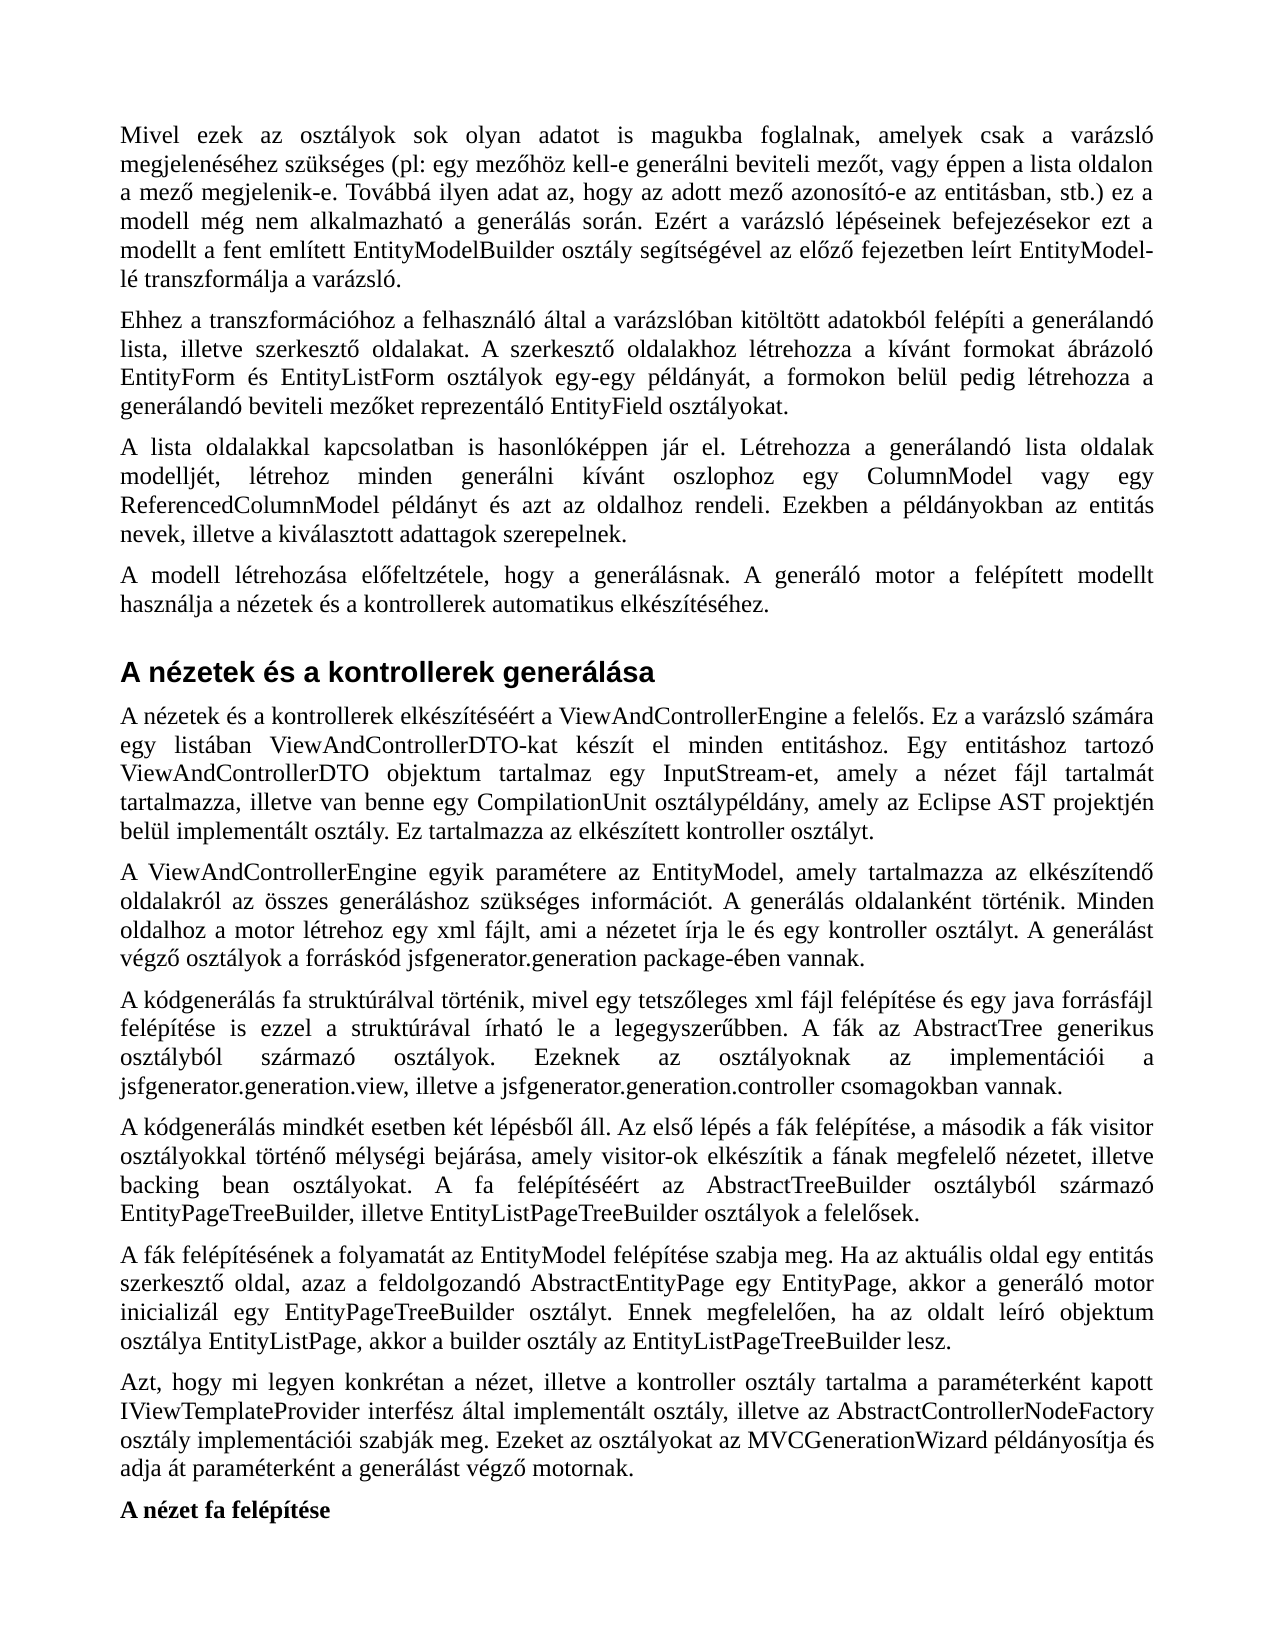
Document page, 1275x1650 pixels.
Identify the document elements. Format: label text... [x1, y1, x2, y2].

text Mivel ezek az osztályok sok olyan adatot is magukba foglalnak, amelyek csak a varázsló megjelenéséhez szükséges (pl: egy mezőhöz kell-e generálni beviteli mezőt, vagy éppen a lista oldalon a mező megjelenik-e. Továbbá ilyen adat az, hogy az adott mező azonosító-e az entitásban, stb.) ez a modell még nem alkalmazható a generálás során. Ezért a varázsló lépéseinek befejezésekor ezt a modellt a fent említett EntityModelBuilder osztály segítségével az előző fejezetben leírt EntityModel-lé transzformálja a varázsló. [120, 120, 1155, 292]
text A nézetek és a kontrollerek elkészítéséért a ViewAndControllerEngine a felelős. Ez a varázsló számára egy listában ViewAndControllerDTO-kat készít el minden entitáshoz. Egy entitáshoz tartozó ViewAndControllerDTO objektum tartalmaz egy InputStream-et, amely a nézet fájl tartalmát tartalmazza, illetve van benne egy CompilationUnit osztálypéldány, amely az Eclipse AST projektjén belül implementált osztály. Ez tartalmazza az elkészített kontroller osztályt. [120, 701, 1155, 845]
subtitle A nézetek és a kontrollerek generálása [120, 655, 1155, 688]
text A kódgenerálás mindkét esetben két lépésből áll. Az első lépés a fák felépítése, a második a fák visitor osztályokkal történő mélységi bejárása, amely visitor-ok elkészítik a fának megfelelő nézetet, illetve backing bean osztályokat. A fa felépítéséért az AbstractTreeBuilder osztályból származó EntityPageTreeBuilder, illetve EntityListPageTreeBuilder osztályok a felelősek. [120, 1112, 1155, 1227]
text Azt, hogy mi legyen konkrétan a nézet, illetve a kontroller osztály tartalma a paraméterként kapott IViewTemplateProvider interfész által implementált osztály, illetve az AbstractControllerNodeFactory osztály implementációi szabják meg. Ezeket az osztályokat az MVCGenerationWizard példányosítja és adja át paraméterként a generálást végző motornak. [120, 1367, 1155, 1482]
text A kódgenerálás fa struktúrálval történik, mivel egy tetszőleges xml fájl felépítése és egy java forrásfájl felépítése is ezzel a struktúrával írható le a legegyszerűbben. A fák az AbstractTree generikus osztályból származó osztályok. Ezeknek az osztályoknak az implementációi a jsfgenerator.generation.view, illetve a jsfgenerator.generation.controller csomagokban vannak. [120, 985, 1155, 1100]
text Ehhez a transzformációhoz a felhasználó által a varázslóban kitöltött adatokból felépíti a generálandó lista, illetve szerkesztő oldalakat. A szerkesztő oldalakhoz létrehozza a kívánt formokat ábrázoló EntityForm és EntityListForm osztályok egy-egy példányát, a formokon belül pedig létrehozza a generálandó beviteli mezőket reprezentáló EntityField osztályokat. [120, 305, 1155, 420]
text A lista oldalakkal kapcsolatban is hasonlóképpen jár el. Létrehozza a generálandó lista oldalak modelljét, létrehoz minden generálni kívánt oszlophoz egy ColumnModel vagy egy ReferencedColumnModel példányt és azt az oldalhoz rendeli. Ezekben a példányokban az entitás nevek, illetve a kiválasztott adattagok szerepelnek. [120, 432, 1155, 547]
text A ViewAndControllerEngine egyik paramétere az EntityModel, amely tartalmazza az elkészítendő oldalakról az összes generáláshoz szükséges információt. A generálás oldalanként történik. Minden oldalhoz a motor létrehoz egy xml fájlt, ami a nézetet írja le és egy kontroller osztályt. A generálást végző osztályok a forráskód jsfgenerator.generation package-ében vannak. [120, 857, 1155, 972]
text A nézet fa felépítése [120, 1495, 1155, 1523]
text A modell létrehozása előfeltzétele, hogy a generálásnak. A generáló motor a felépített modellt használja a nézetek és a kontrollerek automatikus elkészítéséhez. [120, 560, 1155, 617]
text A fák felépítésének a folyamatát az EntityModel felépítése szabja meg. Ha az aktuális oldal egy entitás szerkesztő oldal, azaz a feldolgozandó AbstractEntityPage egy EntityPage, akkor a generáló motor inicializál egy EntityPageTreeBuilder osztályt. Ennek megfelelően, ha az oldalt leíró objektum osztálya EntityListPage, akkor a builder osztály az EntityListPageTreeBuilder lesz. [120, 1240, 1155, 1355]
